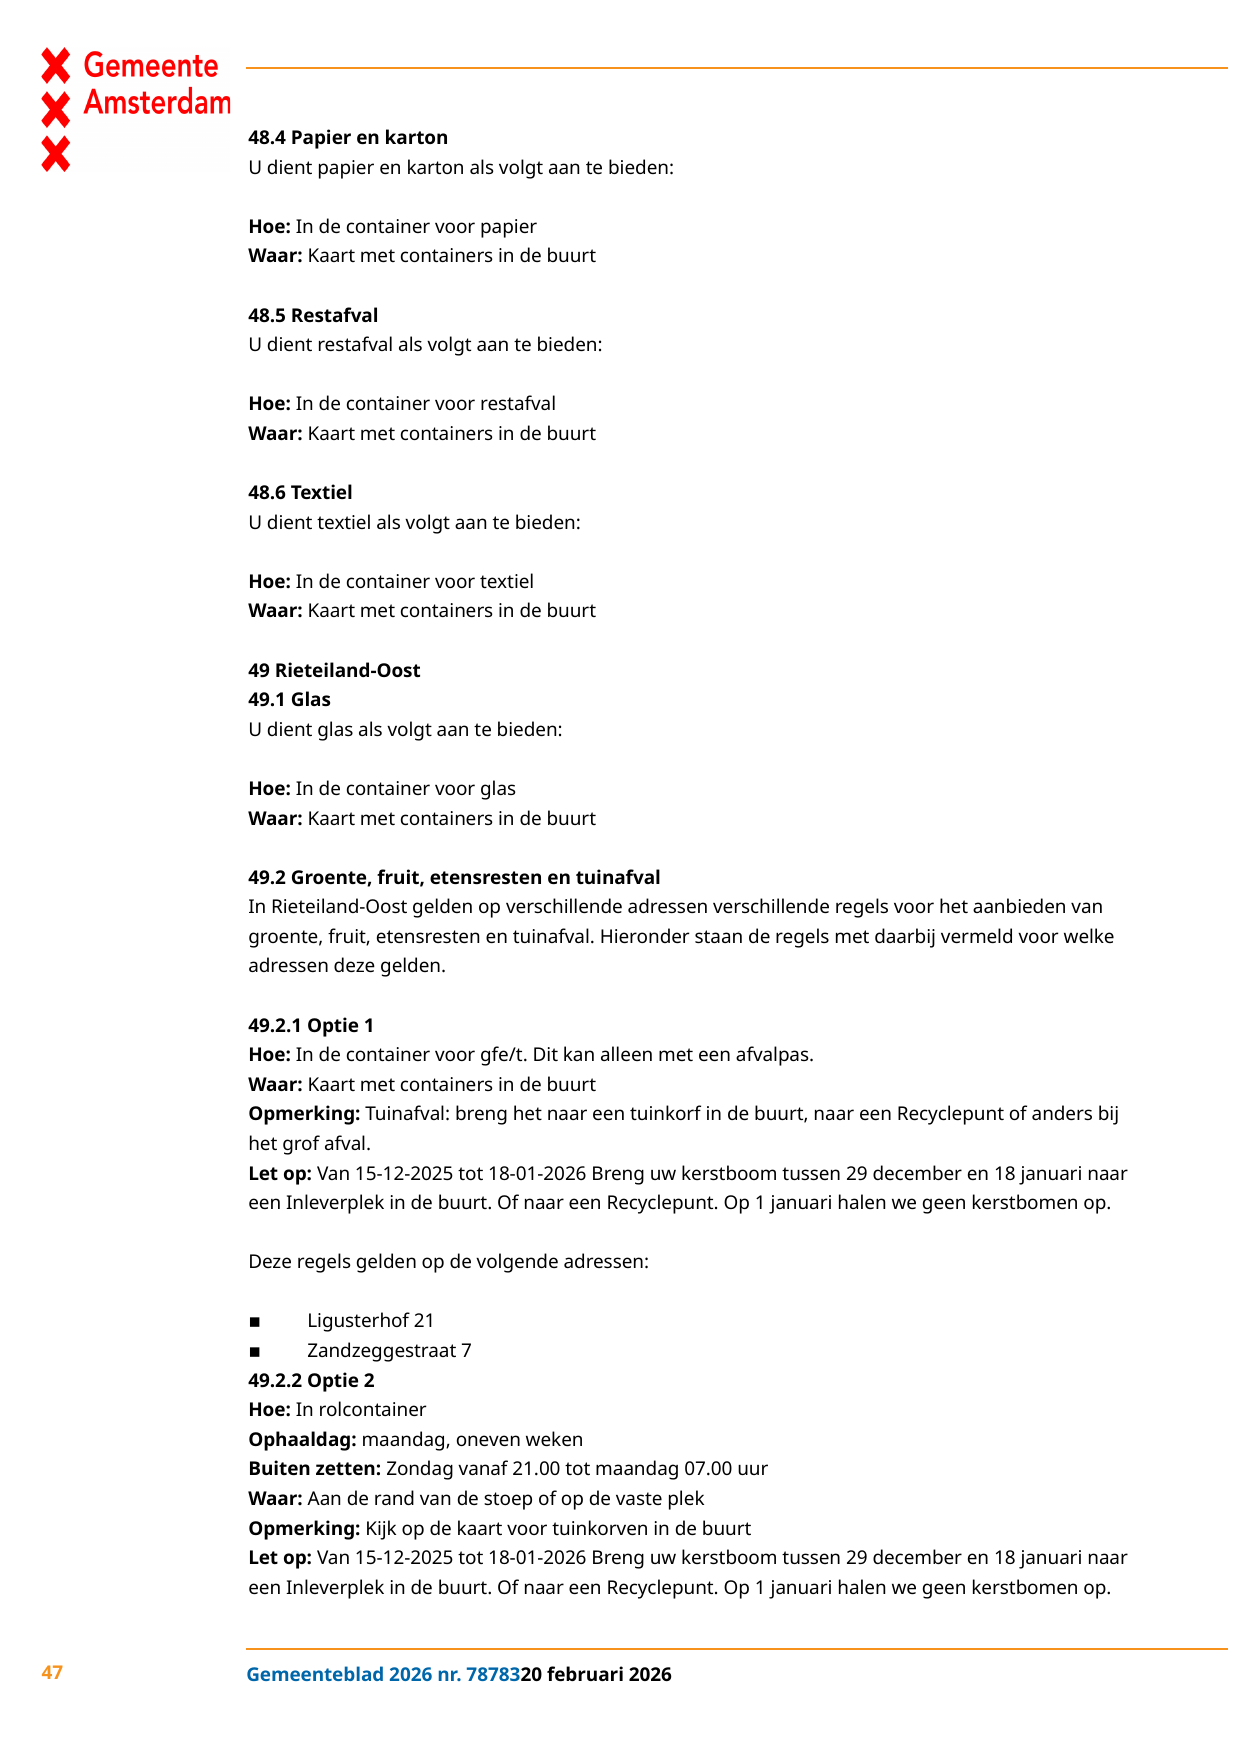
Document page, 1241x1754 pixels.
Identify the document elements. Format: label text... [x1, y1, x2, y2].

text Buiten zetten: Zondag vanaf 21.00 tot maandag 07.00 uur [248, 1456, 1152, 1481]
text Waar: Kaart met containers in de buurt [248, 598, 1152, 623]
text In Rieteiland-Oost gelden op verschillende adressen verschillende regels voor het aanbieden van groente, fruit, etensresten en tuinafval. Hieronder staan de regels met daarbij vermeld voor welke adressen deze gelden. [248, 893, 1152, 978]
text U dient glas als volgt aan te bieden: [248, 716, 1152, 742]
text Hoe: In de container voor textiel [248, 568, 1152, 594]
text 48.6 Textiel [248, 479, 1152, 505]
text Let op: Van 15-12-2025 tot 18-01-2026 Breng uw kerstboom tussen 29 december en 18 januari naar een Inleverplek in de buurt. Of naar een Recyclepunt. Op 1 januari halen we geen kerstbomen op. [248, 1160, 1152, 1215]
list Ligusterhof 21 [248, 1308, 1152, 1333]
text Opmerking: Tuinafval: breng het naar een tuinkorf in de buurt, naar een Recyclepunt of anders bij het grof afval. [248, 1101, 1152, 1156]
text Hoe: In de container voor restafval [248, 391, 1152, 416]
picture [41, 47, 231, 172]
text Ophaaldag: maandag, oneven weken [248, 1426, 1152, 1452]
text 49 Rieteiland-Oost [248, 657, 1152, 683]
list Zandzeggestraat 7 [248, 1337, 1152, 1363]
text Waar: Kaart met containers in de buurt [248, 420, 1152, 446]
text Opmerking: Kijk op de kaart voor tuinkorven in de buurt [248, 1515, 1152, 1541]
text Deze regels gelden op de volgende adressen: [248, 1248, 1152, 1274]
text U dient textiel als volgt aan te bieden: [248, 509, 1152, 535]
text Let op: Van 15-12-2025 tot 18-01-2026 Breng uw kerstboom tussen 29 december en 18 januari naar een Inleverplek in de buurt. Of naar een Recyclepunt. Op 1 januari halen we geen kerstbomen op. [248, 1544, 1152, 1600]
text 48.4 Papier en karton [248, 124, 1152, 150]
text 49.2 Groente, fruit, etensresten en tuinafval [248, 864, 1152, 890]
text U dient restafval als volgt aan te bieden: [248, 331, 1152, 357]
text Waar: Kaart met containers in de buurt [248, 805, 1152, 831]
text 48.5 Restafval [248, 302, 1152, 328]
text Hoe: In de container voor gfe/t. Dit kan alleen met een afvalpas. [248, 1041, 1152, 1067]
text Hoe: In de container voor glas [248, 775, 1152, 801]
text 49.2.2 Optie 2 [248, 1367, 1152, 1393]
text 49.2.1 Optie 1 [248, 1012, 1152, 1038]
text 49.1 Glas [248, 686, 1152, 712]
text Waar: Kaart met containers in de buurt [248, 243, 1152, 268]
text U dient papier en karton als volgt aan te bieden: [248, 154, 1152, 180]
text Waar: Aan de rand van de stoep of op de vaste plek [248, 1485, 1152, 1511]
text Hoe: In de container voor papier [248, 213, 1152, 239]
text Waar: Kaart met containers in de buurt [248, 1071, 1152, 1097]
text Hoe: In rolcontainer [248, 1396, 1152, 1422]
